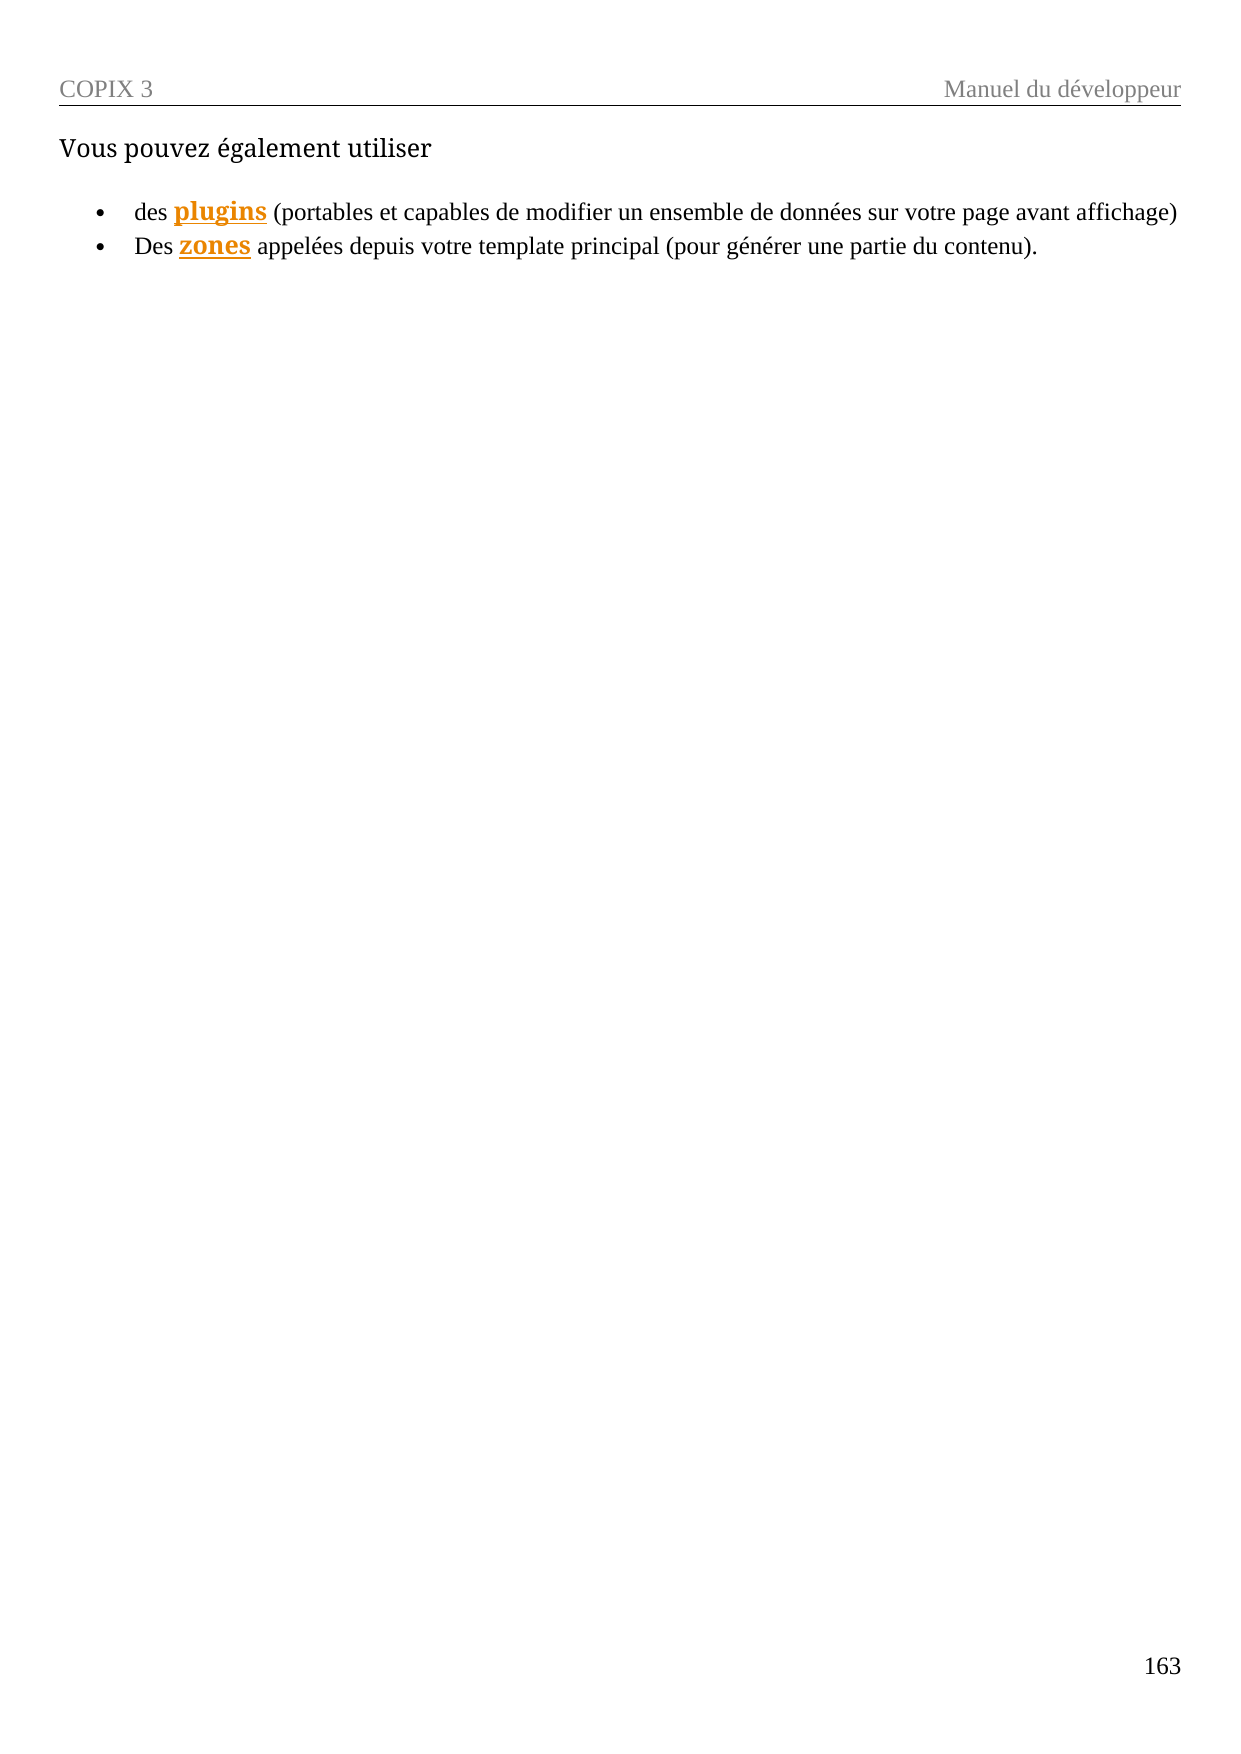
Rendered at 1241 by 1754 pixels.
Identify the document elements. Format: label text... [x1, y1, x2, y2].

list des plugins (portables et capables de modifier un ensemble de données sur votre page avant affichage) [97, 194, 1181, 228]
list Des zones appelées depuis votre template principal (pour générer une partie du contenu). [97, 228, 1181, 262]
text Vous pouvez également utiliser [59, 131, 1181, 165]
